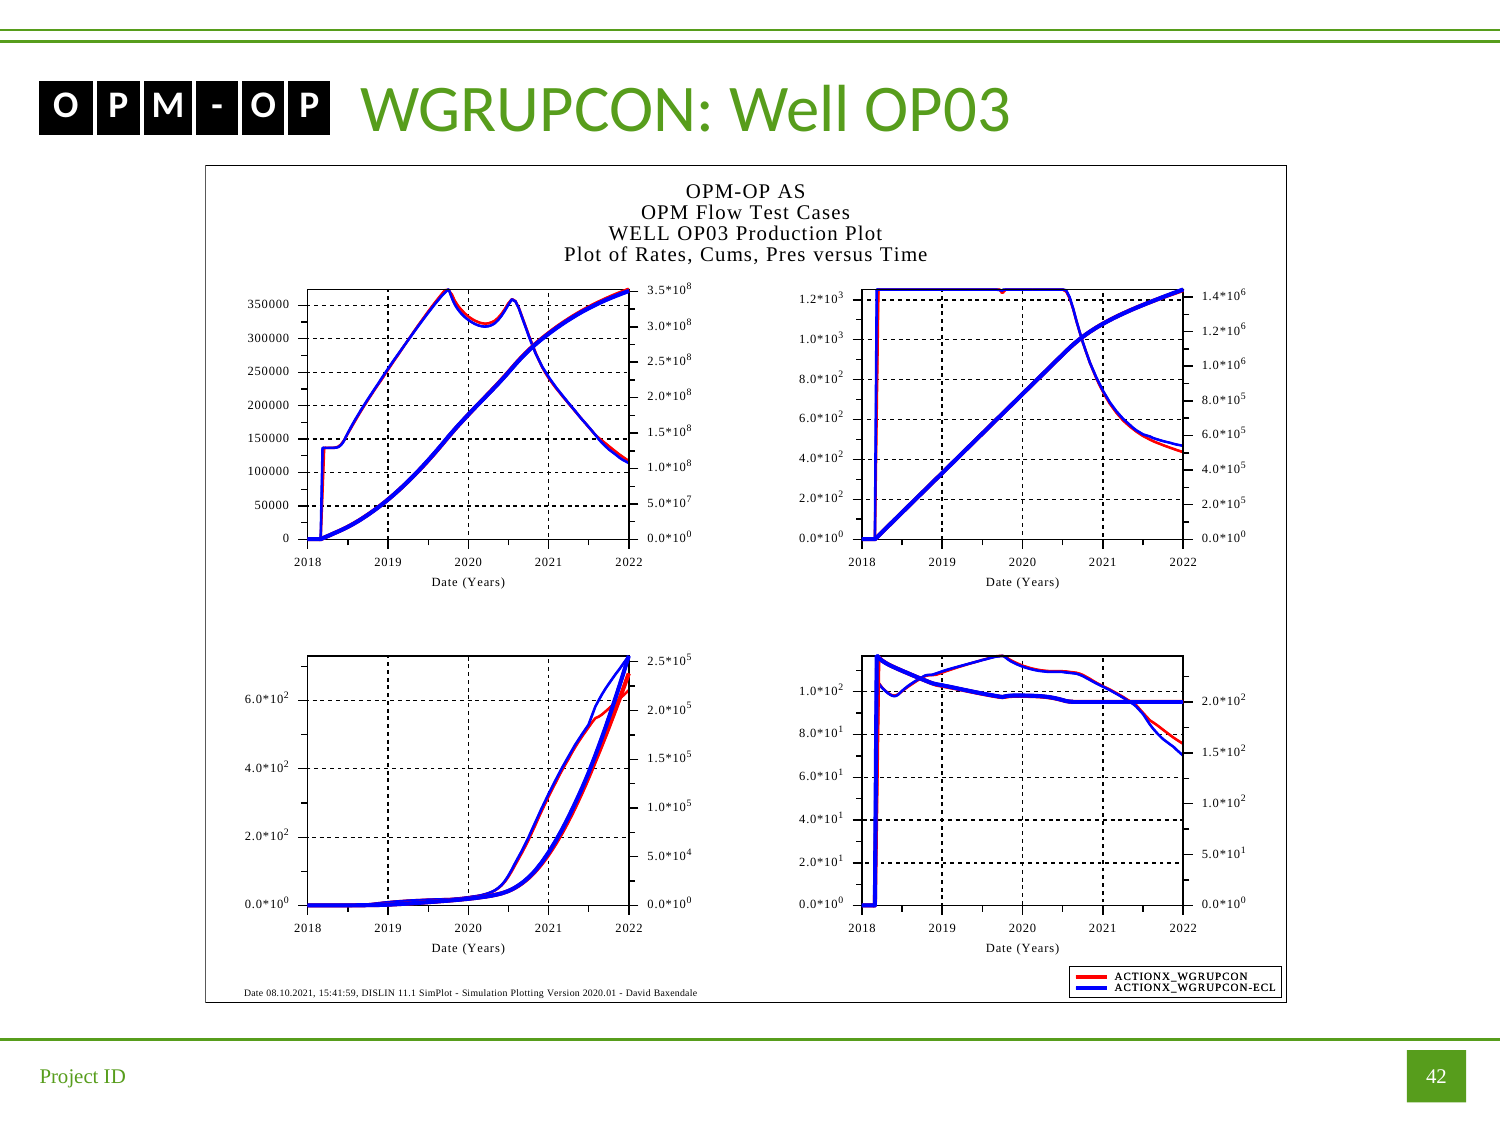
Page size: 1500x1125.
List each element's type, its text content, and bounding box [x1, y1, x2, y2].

title WGRUPCON: well OP03 [360, 77, 1425, 153]
picture [205, 165, 1391, 1004]
